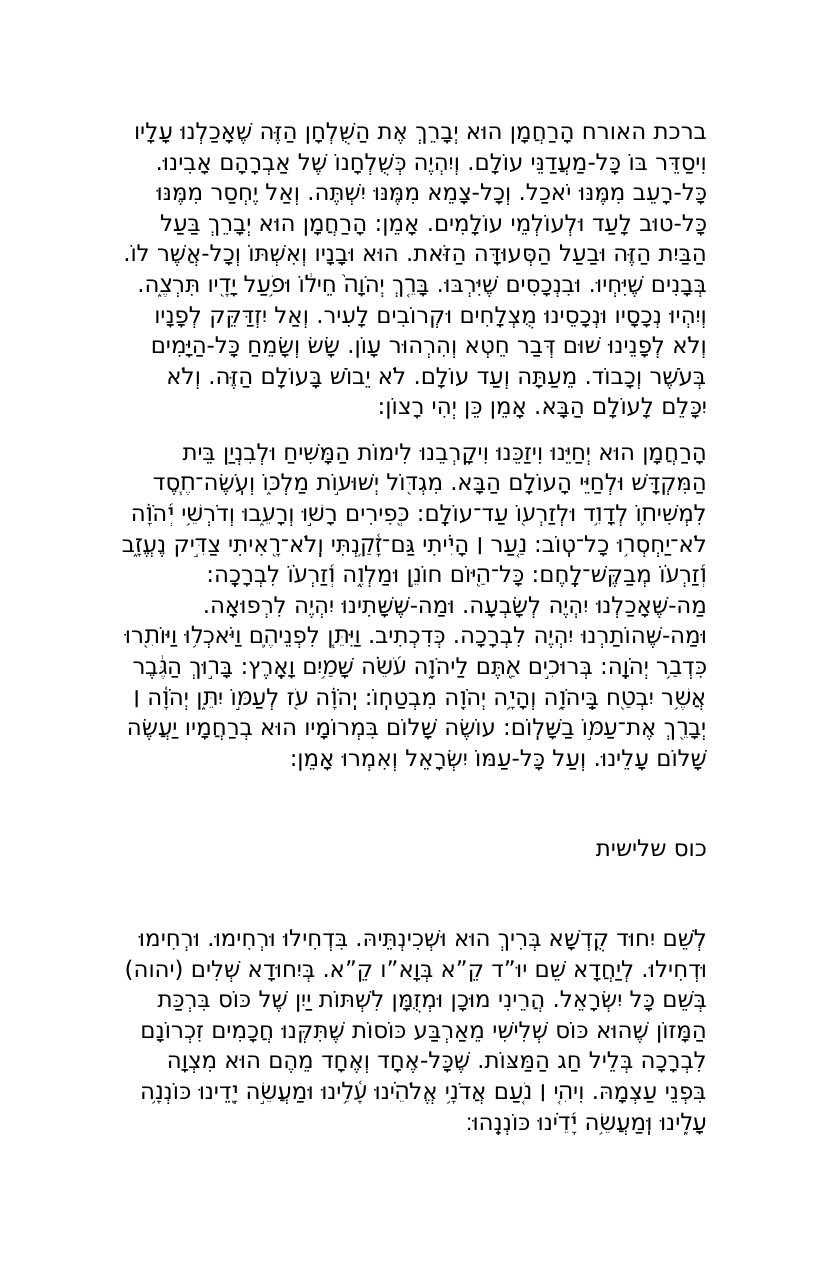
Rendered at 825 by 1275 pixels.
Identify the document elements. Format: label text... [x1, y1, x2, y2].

text כוס שלישית [118, 835, 707, 862]
text הָרַחֲמָן הוּא יְחַיֵּנוּ וִיזַכֵּנוּ וִיקָרְבֵנוּ לִימוֹת הַמָּשִׁיחַ וּלְבִנְיַן בֵּית הַמִּקְדָּשׁ וּלְחַיֵּי הָעוֹלָם הַבָּא. מִגְדּ֖וֹל יְשׁוּע֣וֹת מַלְכּ֑וֹ וְעֹֽשֶׂה־חֶ֧סֶד לִמְשִׁיח֛וֹ לְדָוִ֥ד וּלְזַרְע֖וֹ עַד־עוֹלָֽם: כְּ֭פִירִים רָשׁ֣וּ וְרָעֵ֑בוּ וְדֹרְשֵׁ֥י יְ֝הֹוָ֗ה לֹא־יַחְסְר֥וּ כָל־טֽוֹב: נַ֤עַר ׀ הָיִ֗יתִי גַּם־זָ֫קַ֥נְתִּי וְֽלֹא־רָ֭אִיתִי צַדִּ֣יק נֶעֱזָ֑ב וְ֝זַרְע֗וֹ מְבַקֶּשׁ־לָֽחֶם: כָּל־הַ֭יּוֹם חוֹנֵ֣ן וּמַלְוֶ֑ה וְ֝זַרְע֗וֹ לִבְרָכָֽה: מַה-שֶּׁאָכַלְנוּ יִהְיֶה לְשָׂבְעָה. וּמַה-שֶּׁשָּׁתִינוּ יִהְיֶה לִרְפוּאָה. וּמַה-שֶּׁהוֹתַרְנוּ יִהְיֶה לִבְרָכָה. כְּדִכְתִיב. וַיִּתֵּ֧ן לִפְנֵיהֶ֛ם וַיֹּאכְל֥וּ וַיּוֹתִ֖רוּ כִּדְבַ֥ר יְהֹוָֽה: בְּרוּכִ֣ים אַ֭תֶּם לַיהֹוָ֑ה עֹ֝שֵׂ֗ה שָׁמַ֥יִם וָאָֽרֶץ: בָּר֣וּךְ הַגֶּ֔בֶר אֲשֶׁ֥ר יִבְטַ֖ח בַּֽיהֹוָ֑ה וְהָיָ֥ה יְהֹוָ֖ה מִבְטַחֽוֹ: יְֽהֹוָ֗ה עֹ֭ז לְעַמּ֣וֹ יִתֵּ֑ן יְהֹוָ֓ה ׀ יְבָרֵ֖ךְ אֶת־עַמּ֣וֹ בַשָּׁלֽוֹם: עוֹשֶׂה שָׁלוֹם בִּמְרוֹמָיו הוּא בְרַחֲמָיו יַעֲשֶׂה שָׁלוֹם עָלֵינוּ. וְעַל כָּל-עַמּוֹ יִשְׂרָאֵל וְאִמְרוּ אָמֵן: [118, 439, 707, 772]
text לְשֵׁם יִחוּד קֻדְשָׁא בְּרִיךְ הוּא וּשְׁכִינְתֵּיהּ. בִּדְחִילוּ וּרְחִימוּ. וּרְחִימוּ וּדְחִילוּ. לְיַחֲדָא שֵׁם יוּ”ד קֵ”א בְּוָא”ו קֵ”א. בְּיִחוּדָא שְׁלִים (יהוה) בְּשֵׁם כָּל יִשְׂרָאֵל. הֲרֵינִי מוּכָן וּמְזֻמָּן לִשְׁתּוֹת יַיִן שֶׁל כּוֹס בִּרְכַּת הַמָּזוֹן שֶׁהוּא כּוֹס שְׁלִישִׁי מֵאַרְבַּע כּוֹסוֹת שֶׁתִּקְּנוּ חֲכָמִים זִכְרוֹנָם לִבְרָכָה בְּלֵיל חַג הַמַּצּוֹת. שֶׁכָּל-אֶחָד וְאֶחָד מֵהֶם הוּא מִצְוָה בִּפְנֵי עַצְמָהּ. וִיהִ֤י ׀ נֹ֤עַם אֲדֹנָ֥י אֱלֹהֵ֗ינוּ עָ֫לֵ֥ינוּ וּמַעֲשֵׂ֣ה יָ֭דֵינוּ כּוֹנְנָ֥ה עָלֵ֑ינוּ וּֽמַעֲשֵׂ֥ה יָ֝דֵ֗ינוּ כּוֹנְנֵֽהוּ׃ [118, 925, 707, 1136]
text ברכת האורח הָרַחֲמָן הוּא יְבָרֵךְ אֶת הַשֻּׁלְחָן הַזֶּה שֶׁאָכַלְנוּ עָלָיו וִיסַדֵּר בּוֹ כָּל-מַעֲדַנֵּי עוֹלָם. וְיִהְיֶה כְּשֻׁלְחָנוֹ שֶׁל אַבְרָהָם אָבִינוּ. כָּל-רָעֵב מִמֶּנּוּ יֹאכַל. וְכָל-צָמֵא מִמֶּנּוּ יִשְׁתֶּה. וְאַל יֶחְסַר מִמֶּנּוּ כָּל-טוּב לָעַד וּלְעוֹלְמֵי עוֹלָמִים. אָמֵן: הָרַחֲמָן הוּא יְבָרֵךְ בַּעַל הַבַּיִת הַזֶּה וּבַעַל הַסְּעוּדָּה הַזֹּאת. הוּא וּבָנָיו וְאִשְׁתּוֹ וְכָל-אֲשֶׁר לוֹ. בְּבָנִים שֶׁיִּחְיוּ. וּבִנְכָסִים שֶׁיִּרְבּוּ. בָּרֵ֤ךְ יְהֹוָה֙ חֵיל֔וֹ וּפֹ֥עַל יָדָ֖יו תִּרְצֶ֑ה. וְיִהְיוּ נְכָסָיו וּנְכָסֵינוּ מֻצְלָחִים וּקְרוֹבִים לָעִיר. וְאַל יִזְדַּקֵּק לְפָנָיו וְלֹא לְפָנֵינוּ שׁוּם דְּבַר חֵטְא וְהִרְהוּר עָוֹן. שָׂשׂ וְשָׂמֵחַ כָּל-הַיָּמִים בְּעֹשֶׁר וְכָבוֹד. מֵעַתָּה וְעַד עוֹלָם. לֹא יֵבוֹשׁ בָּעוֹלָם הַזֶּה. וְלֹא יִכָּלֵם לָעוֹלָם הַבָּא. אָמֵן כֵּן יְהִי רָצוֹן: [118, 118, 707, 420]
